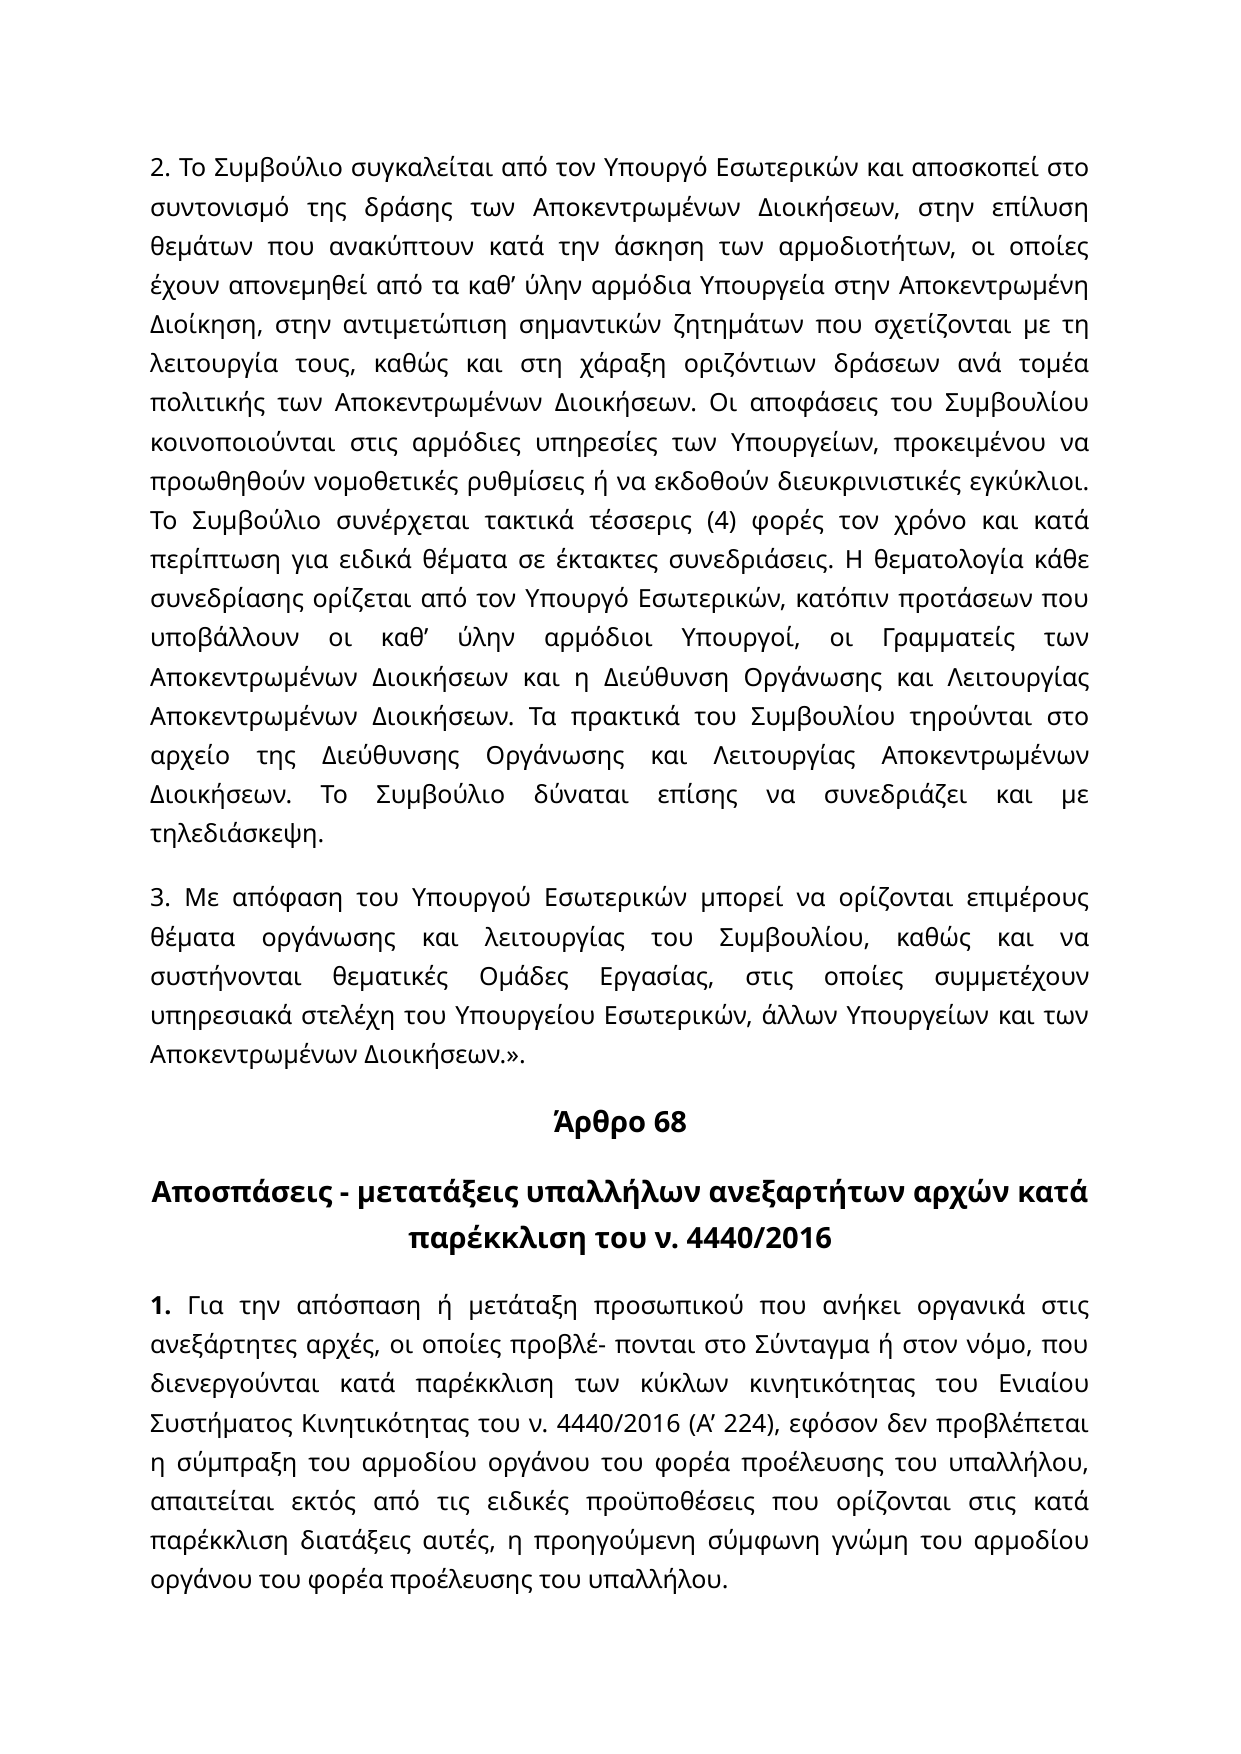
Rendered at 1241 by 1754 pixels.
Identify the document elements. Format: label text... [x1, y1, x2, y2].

text 3. Με απόφαση του Υπουργού Εσωτερικών μπορεί να ορίζονται επιμέρους θέματα οργάνωσης και λειτουργίας του Συμβουλίου, καθώς και να συστήνονται θεματικές Ομάδες Εργασίας, στις οποίες συμμετέχουν υπηρεσιακά στελέχη του Υπουργείου Εσωτερικών, άλλων Υπουργείων και των Αποκεντρωμένων Διοικήσεων.». [150, 880, 1090, 1071]
text 1. Για την απόσπαση ή μετάταξη προσωπικού που ανήκει οργανικά στις ανεξάρτητες αρχές, οι οποίες προβλέ- πονται στο Σύνταγμα ή στον νόμο, που διενεργούνται κατά παρέκκλιση των κύκλων κινητικότητας του Ενιαίου Συστήματος Κινητικότητας του ν. 4440/2016 (Α’ 224), εφόσον δεν προβλέπεται η σύμπραξη του αρμοδίου οργάνου του φορέα προέλευσης του υπαλλήλου, απαιτείται εκτός από τις ειδικές προϋποθέσεις που ορίζονται στις κατά παρέκκλιση διατάξεις αυτές, η προηγούμενη σύμφωνη γνώμη του αρμοδίου οργάνου του φορέα προέλευσης του υπαλλήλου. [150, 1288, 1090, 1596]
subtitle Άρθρο 68 [150, 1101, 1090, 1141]
subtitle Αποσπάσεις - μετατάξεις υπαλλήλων ανεξαρτήτων αρχών κατά παρέκκλιση του ν. 4440/2016 [150, 1171, 1090, 1257]
text 2. Το Συμβούλιο συγκαλείται από τον Υπουργό Εσωτερικών και αποσκοπεί στο συντονισμό της δράσης των Αποκεντρωμένων Διοικήσεων, στην επίλυση θεμάτων που ανακύπτουν κατά την άσκηση των αρμοδιοτήτων, οι οποίες έχουν απονεμηθεί από τα καθ’ ύλην αρμόδια Υπουργεία στην Αποκεντρωμένη Διοίκηση, στην αντιμετώπιση σημαντικών ζητημάτων που σχετίζονται με τη λειτουργία τους, καθώς και στη χάραξη οριζόντιων δράσεων ανά τομέα πολιτικής των Αποκεντρωμένων Διοικήσεων. Οι αποφάσεις του Συμβουλίου κοινοποιούνται στις αρμόδιες υπηρεσίες των Υπουργείων, προκειμένου να προωθηθούν νομοθετικές ρυθμίσεις ή να εκδοθούν διευκρινιστικές εγκύκλιοι. Το Συμβούλιο συνέρχεται τακτικά τέσσερις (4) φορές τον χρόνο και κατά περίπτωση για ειδικά θέματα σε έκτακτες συνεδριάσεις. Η θεματολογία κάθε συνεδρίασης ορίζεται από τον Υπουργό Εσωτερικών, κατόπιν προτάσεων που υποβάλλουν οι καθ’ ύλην αρμόδιοι Υπουργοί, οι Γραμματείς των Αποκεντρωμένων Διοικήσεων και η Διεύθυνση Οργάνωσης και Λειτουργίας Αποκεντρωμένων Διοικήσεων. Τα πρακτικά του Συμβουλίου τηρούνται στο αρχείο της Διεύθυνσης Οργάνωσης και Λειτουργίας Αποκεντρωμένων Διοικήσεων. Το Συμβούλιο δύναται επίσης να συνεδριάζει και με τηλεδιάσκεψη. [150, 150, 1090, 850]
